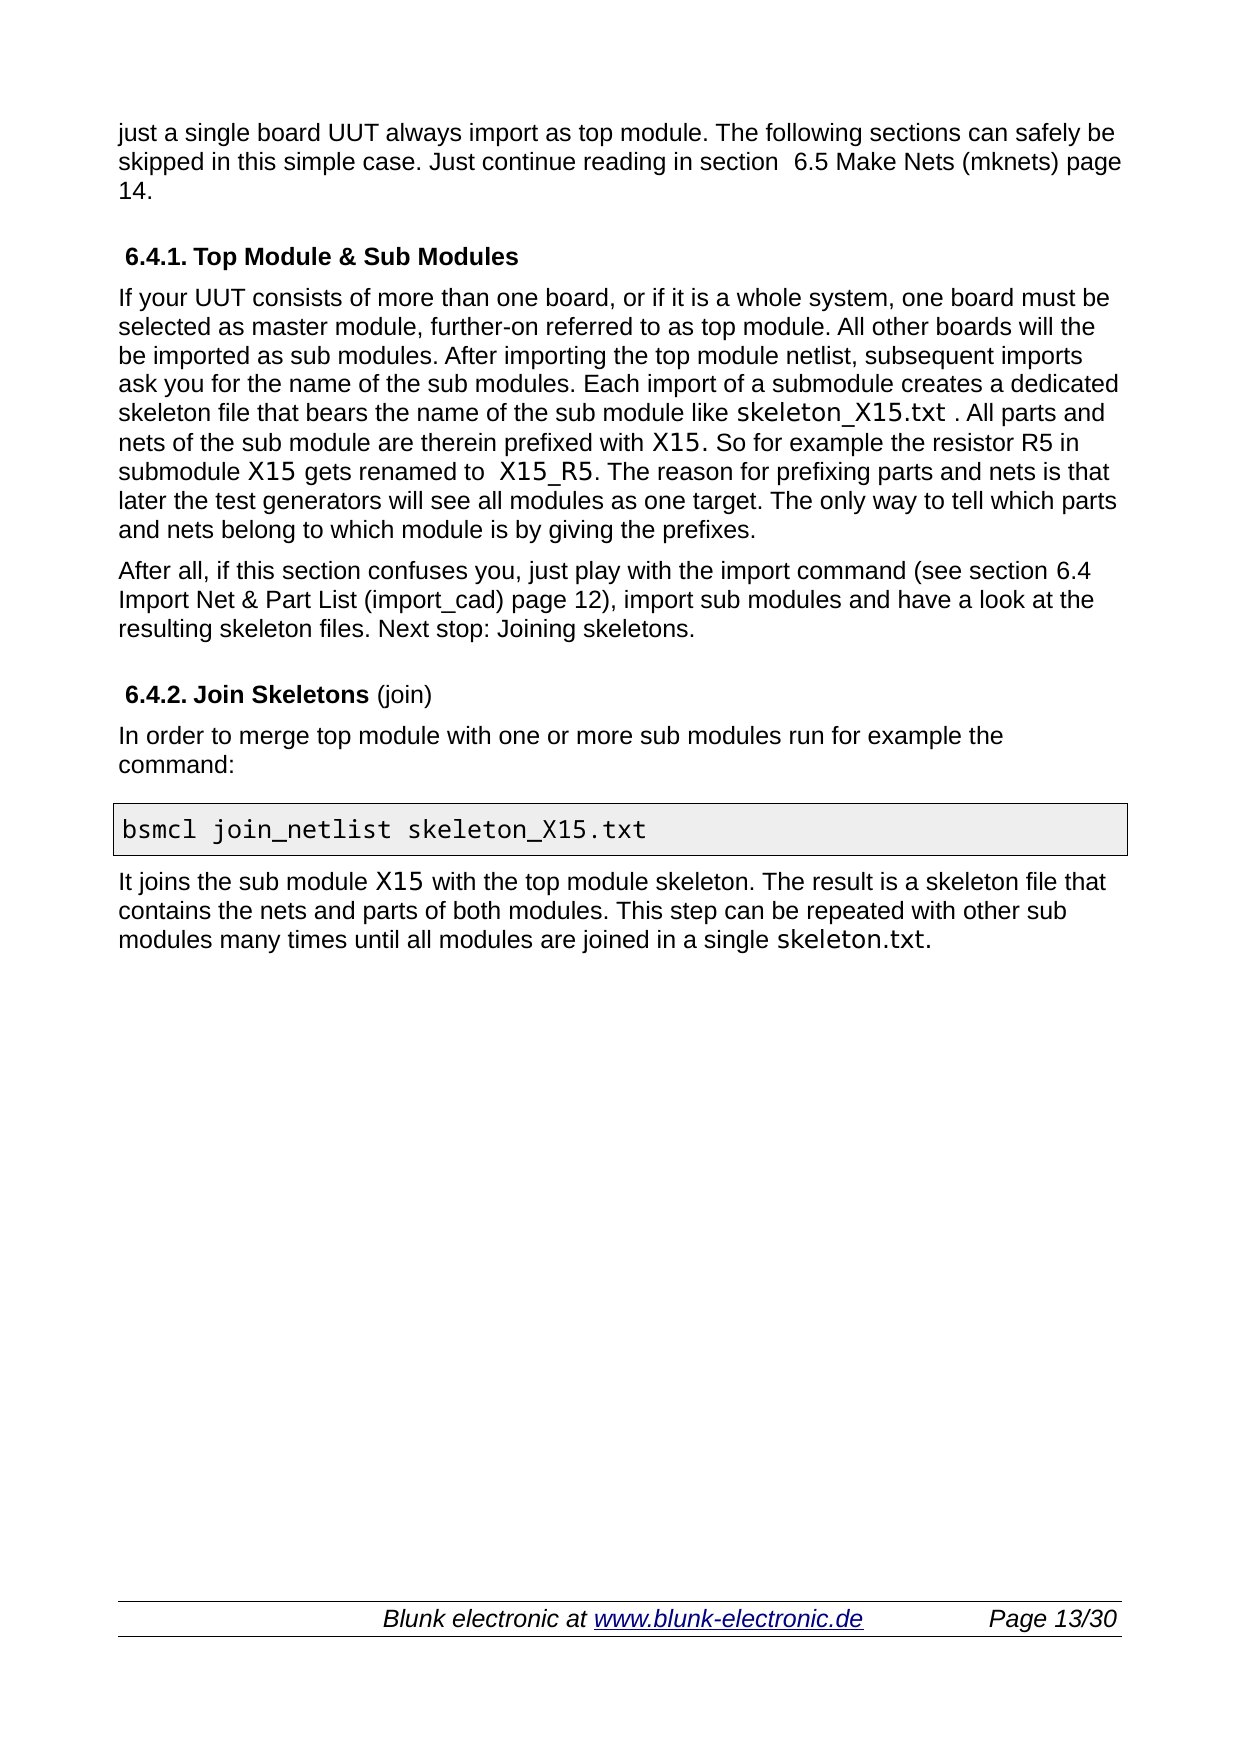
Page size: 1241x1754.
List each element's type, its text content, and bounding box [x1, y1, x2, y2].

text just a single board UUT always import as top module. The following sections can safely be skipped in this simple case. Just continue reading in section 6.5 Make Nets (mknets) page 14. [118, 118, 1122, 204]
text In order to merge top module with one or more sub modules run for example the command: [118, 721, 1122, 779]
subtitle Join Skeletons (join) [118, 680, 1122, 709]
text If your UUT consists of more than one board, or if it is a whole system, one board must be selected as master module, further-on referred to as top module. All other boards will the be imported as sub modules. After importing the top module netlist, subsequent imports ask you for the name of the sub modules. Each import of a submodule creates a dedicated skeleton file that bears the name of the sub module like skeleton_X15.txt . All parts and nets of the sub module are therein prefixed with X15. So for example the resistor R5 in submodule X15 gets renamed to X15_R5. The reason for prefixing parts and nets is that later the test generators will see all modules as one target. The only way to tell which parts and nets belong to which module is by giving the prefixes. [118, 283, 1122, 544]
subtitle Top Module & Sub Modules [118, 242, 1122, 271]
text bsmcl join_netlist skeleton_X15.txt [122, 812, 1118, 846]
text After all, if this section confuses you, just play with the import command (see section 6.4 Import Net & Part List (import_cad) page 12), import sub modules and have a look at the resulting skeleton files. Next stop: Joining skeletons. [118, 556, 1122, 642]
text [118, 791, 1122, 803]
text It joins the sub module X15 with the top module skeleton. The result is a skeleton file that contains the nets and parts of both modules. This step can be repeated with other sub modules many times until all modules are joined in a single skeleton.txt. [118, 856, 1122, 954]
